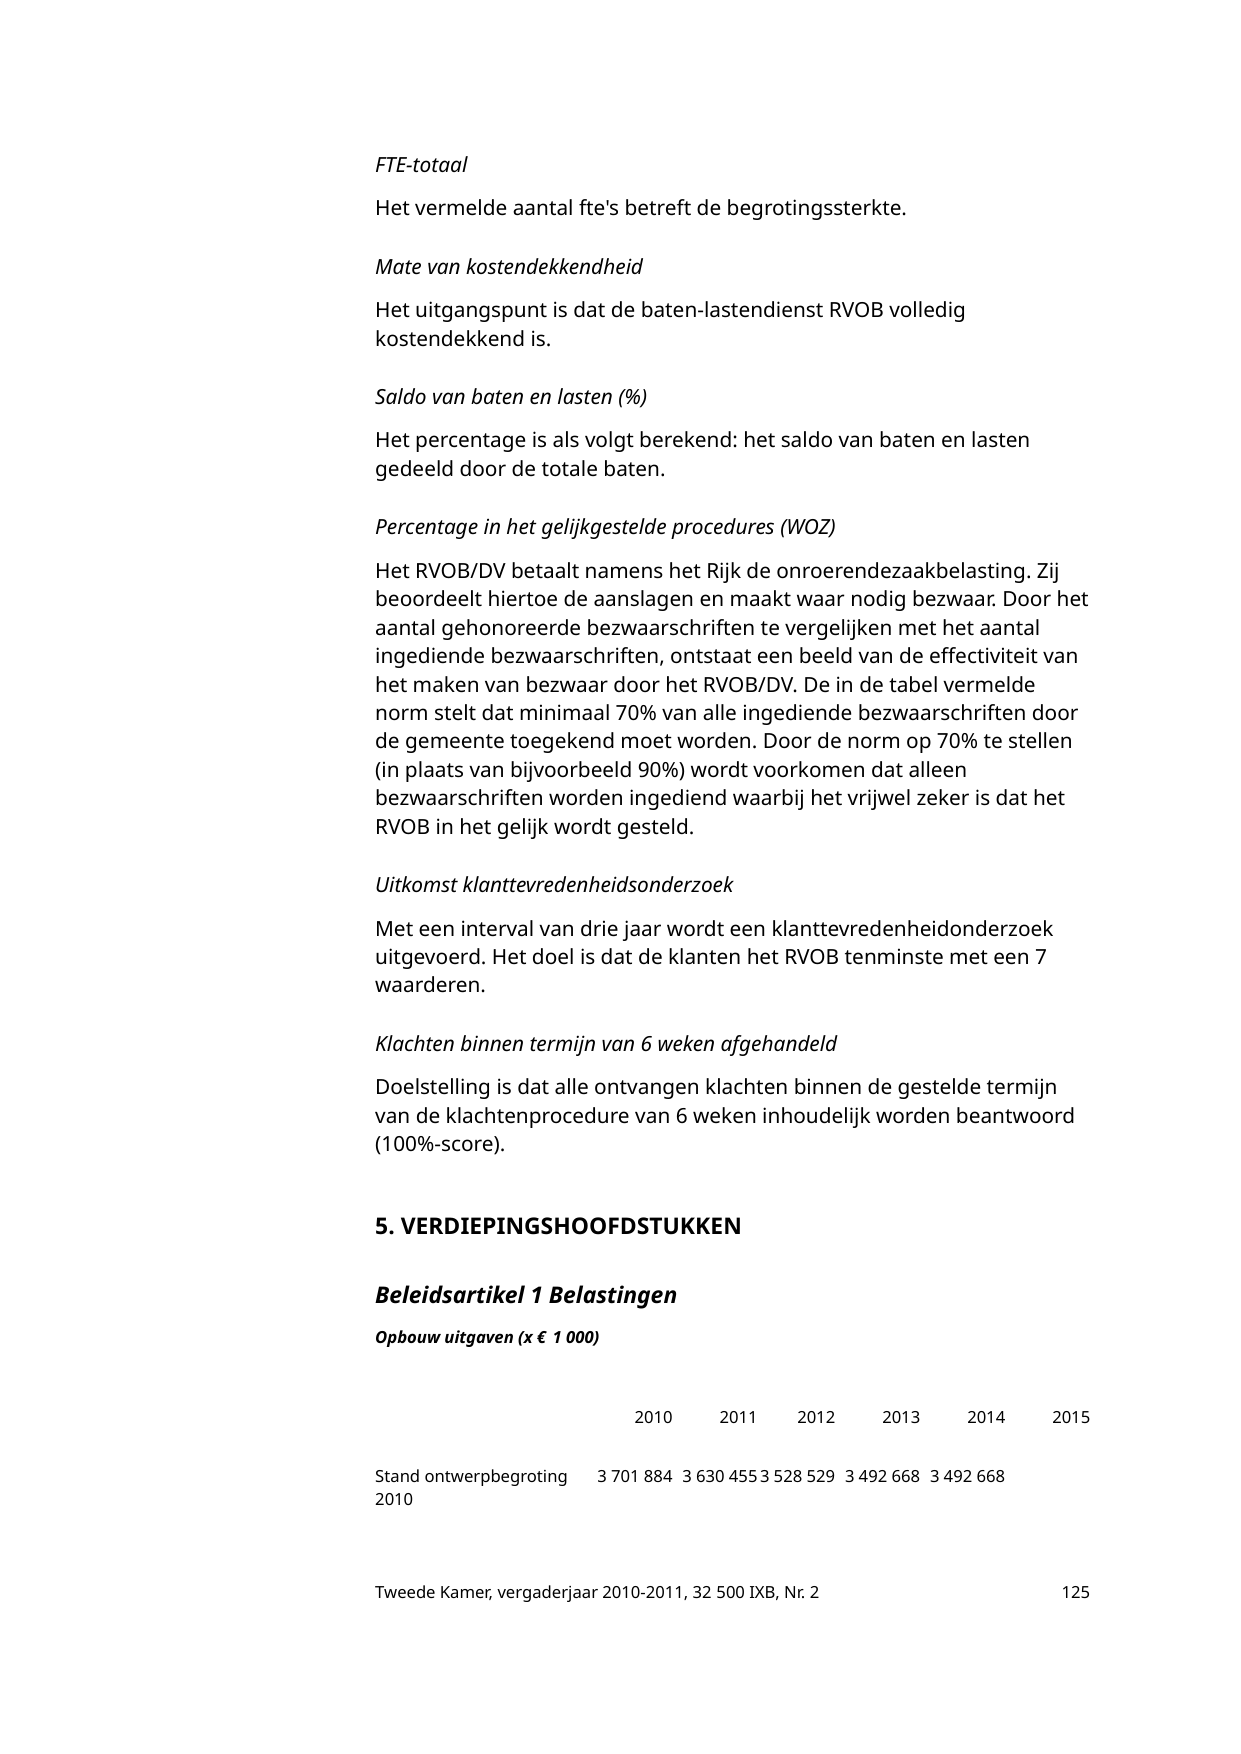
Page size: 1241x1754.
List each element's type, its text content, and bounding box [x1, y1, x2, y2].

table_cell [1005, 1464, 1090, 1540]
text Het RVOB/DV betaalt namens het Rijk de onroerendezaakbelasting. Zij beoordeelt hiertoe de aanslagen en maakt waar nodig bezwaar. Door het aantal gehonoreerde bezwaarschriften te vergelijken met het aantal ingediende bezwaarschriften, ontstaat een beeld van de effectiviteit van het maken van bezwaar door het RVOB/DV. De in de tabel vermelde norm stelt dat minimaal 70% van alle ingediende bezwaarschriften door de gemeente toegekend moet worden. Door de norm op 70% te stellen (in plaats van bijvoorbeeld 90%) wordt voorkomen dat alleen bezwaarschriften worden ingediend waarbij het vrijwel zeker is dat het RVOB in het gelijk wordt gesteld. [375, 556, 1090, 840]
text Mate van kostendekkendheid [375, 252, 1090, 280]
table_header 2013 [835, 1406, 920, 1464]
subtitle 5. VERDIEPINGSHOOFDSTUKKEN [375, 1210, 1090, 1242]
table_cell 3 528 529 [757, 1464, 835, 1540]
text Opbouw uitgaven (x € 1 000) [375, 1325, 1090, 1348]
table_header 2012 [757, 1406, 835, 1464]
text FTE-totaal [375, 150, 1090, 178]
text Het percentage is als volgt berekend: het saldo van baten en lasten gedeeld door de totale baten. [375, 426, 1090, 482]
text Het uitgangspunt is dat de baten-lastendienst RVOB volledig kostendekkend is. [375, 295, 1090, 352]
table_header 2011 [672, 1406, 757, 1464]
text Met een interval van drie jaar wordt een klanttevredenheidonderzoek uitgevoerd. Het doel is dat de klanten het RVOB tenminste met een 7 waarderen. [375, 914, 1090, 999]
text Saldo van baten en lasten (%) [375, 382, 1090, 411]
subtitle Beleidsartikel 1 Belastingen [375, 1279, 1090, 1310]
text Percentage in het gelijkgestelde procedures (WOZ) [375, 512, 1090, 541]
text Uitkomst klanttevredenheidsonderzoek [375, 870, 1090, 899]
table_header 2014 [920, 1406, 1005, 1464]
table_cell 3 492 668 [920, 1464, 1005, 1540]
table_cell 3 630 455 [672, 1464, 757, 1540]
table_cell 3 701 884 [588, 1464, 672, 1540]
table_cell 3 492 668 [835, 1464, 920, 1540]
table_header 2010 [588, 1406, 672, 1464]
table_cell Stand ontwerpbegroting 2010 [375, 1464, 587, 1540]
text Klachten binnen termijn van 6 weken afgehandeld [375, 1029, 1090, 1057]
table_header 2015 [1005, 1406, 1090, 1464]
text Doelstelling is dat alle ontvangen klachten binnen de gestelde termijn van de klachtenprocedure van 6 weken inhoudelijk worden beantwoord (100%-score). [375, 1072, 1090, 1158]
table_header [375, 1406, 587, 1464]
text Het vermelde aantal fte's betreft de begrotingssterkte. [375, 193, 1090, 222]
